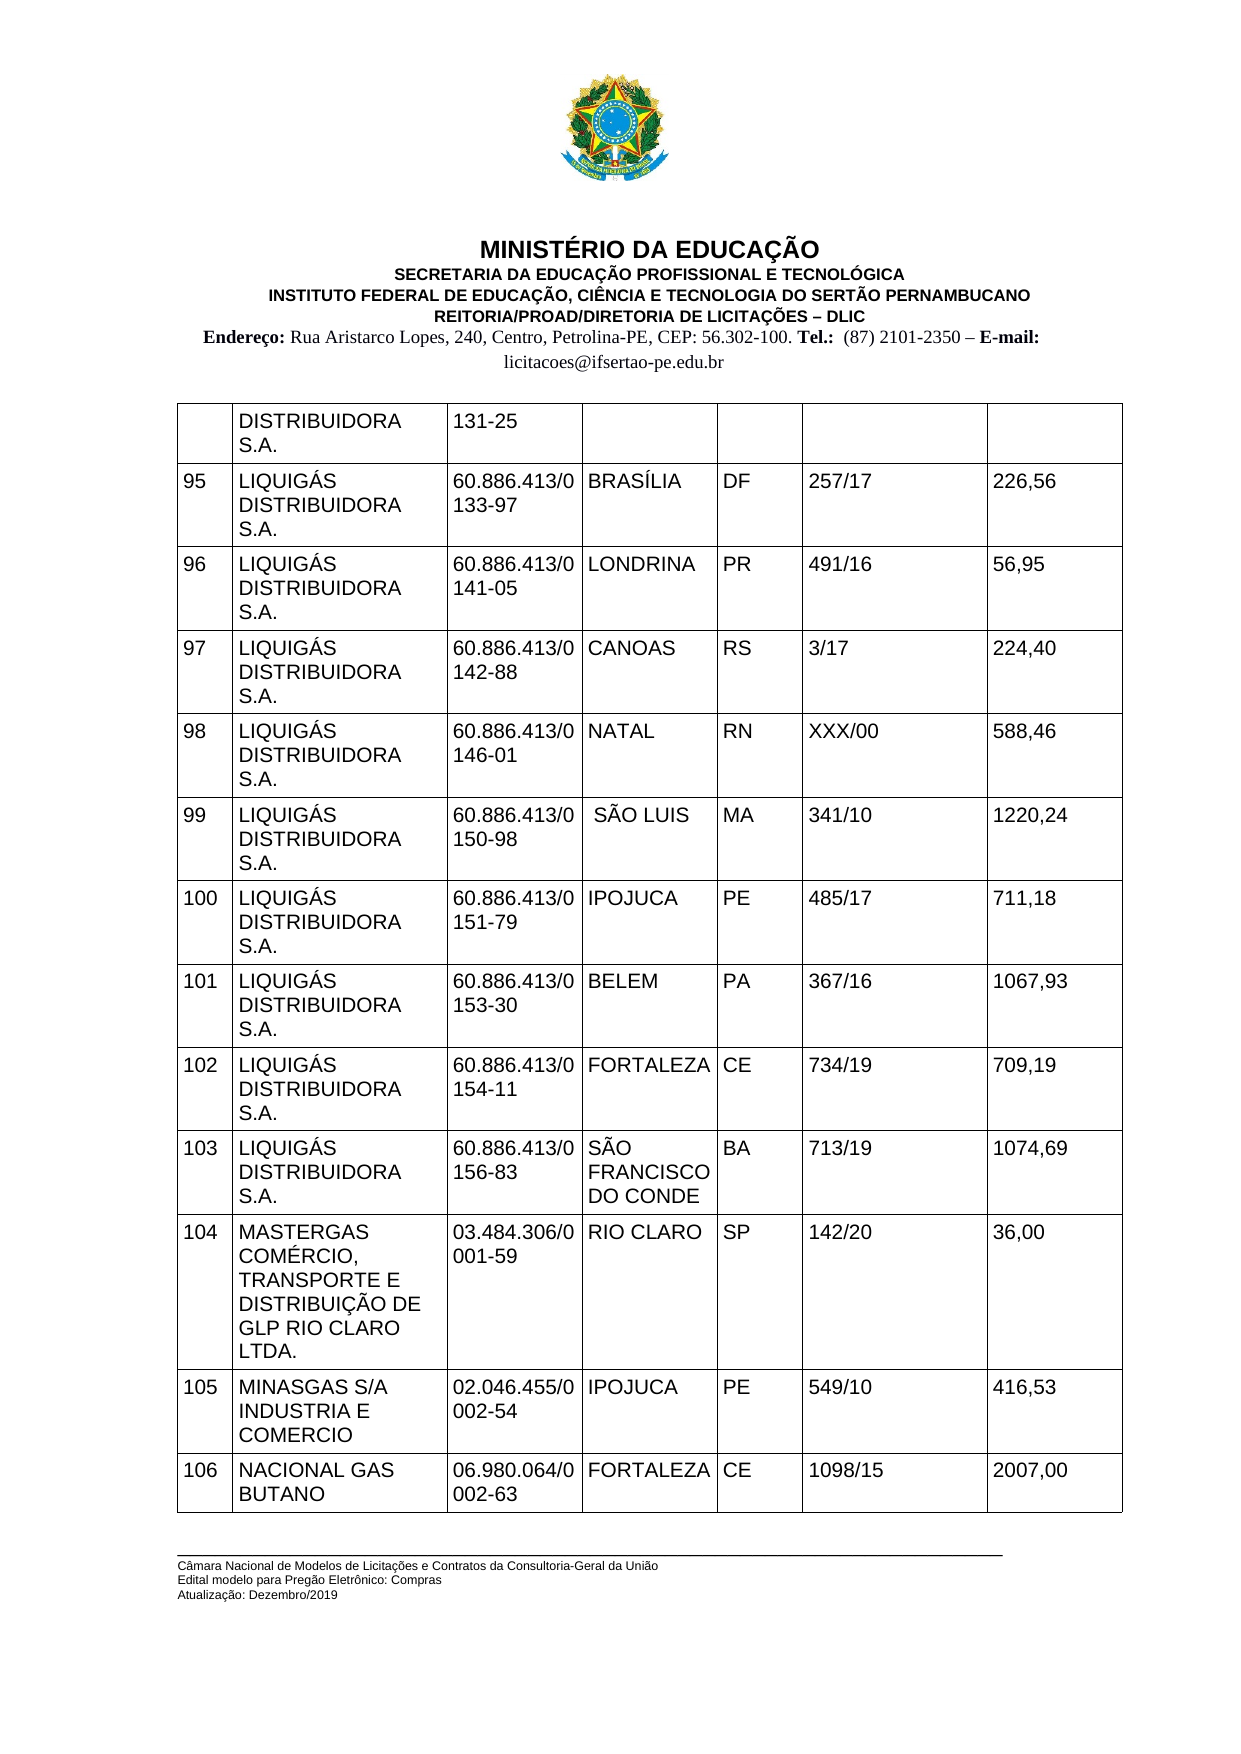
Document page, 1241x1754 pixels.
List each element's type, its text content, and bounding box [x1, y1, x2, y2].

table_cell IPOJUCA [583, 1370, 717, 1452]
table_cell RIO CLARO [583, 1215, 717, 1369]
table_cell 56,95 [988, 547, 1122, 630]
table_cell 257/17 [803, 464, 987, 546]
table_cell LIQUIGÁS DISTRIBUIDORA S.A. [233, 965, 447, 1047]
table_cell MINASGAS S/A INDUSTRIA E COMERCIO [233, 1370, 447, 1452]
table_cell 226,56 [988, 464, 1122, 546]
table_cell 549/10 [803, 1370, 987, 1452]
table_cell 60.886.413/0156-83 [448, 1131, 582, 1214]
table_cell LIQUIGÁS DISTRIBUIDORA S.A. [233, 547, 447, 630]
table_cell SÃO LUIS [583, 798, 717, 880]
table_cell LIQUIGÁS DISTRIBUIDORA S.A. [233, 1048, 447, 1130]
table_cell DF [718, 464, 802, 546]
table_cell 60.886.413/0142-88 [448, 631, 582, 713]
table_cell 709,19 [988, 1048, 1122, 1130]
table_cell RS [718, 631, 802, 713]
table_cell 97 [178, 631, 232, 713]
table_cell [178, 404, 232, 463]
table_cell LIQUIGÁS DISTRIBUIDORA S.A. [233, 714, 447, 797]
table_cell [803, 404, 987, 463]
table_cell 713/19 [803, 1131, 987, 1214]
table_cell 60.886.413/0153-30 [448, 965, 582, 1047]
table_cell CANOAS [583, 631, 717, 713]
table_cell RN [718, 714, 802, 797]
table_cell 367/16 [803, 965, 987, 1047]
table_cell LIQUIGÁS DISTRIBUIDORA S.A. [233, 464, 447, 546]
table_cell [583, 404, 717, 463]
table_cell 99 [178, 798, 232, 880]
table_cell MASTERGAS COMÉRCIO, TRANSPORTE E DISTRIBUIÇÃO DE GLP RIO CLARO LTDA. [233, 1215, 447, 1369]
table_cell CE [718, 1454, 802, 1512]
table_cell 3/17 [803, 631, 987, 713]
table_cell XXX/00 [803, 714, 987, 797]
table_cell 03.484.306/0001-59 [448, 1215, 582, 1369]
table_cell 98 [178, 714, 232, 797]
table_cell 1074,69 [988, 1131, 1122, 1214]
table_cell PA [718, 965, 802, 1047]
table_cell 588,46 [988, 714, 1122, 797]
table_cell 341/10 [803, 798, 987, 880]
table_cell NATAL [583, 714, 717, 797]
table_cell IPOJUCA [583, 881, 717, 963]
table_cell NACIONAL GAS BUTANO [233, 1454, 447, 1512]
table_cell DISTRIBUIDORA S.A. [233, 404, 447, 463]
table_cell 06.980.064/0002-63 [448, 1454, 582, 1512]
picture [560, 74, 669, 181]
table_cell SÃO FRANCISCO DO CONDE [583, 1131, 717, 1214]
table_cell 60.886.413/0146-01 [448, 714, 582, 797]
table_cell LIQUIGÁS DISTRIBUIDORA S.A. [233, 881, 447, 963]
table_cell FORTALEZA [583, 1454, 717, 1512]
table_cell 734/19 [803, 1048, 987, 1130]
table_cell BELEM [583, 965, 717, 1047]
table_cell 485/17 [803, 881, 987, 963]
table_cell 1220,24 [988, 798, 1122, 880]
table_cell LIQUIGÁS DISTRIBUIDORA S.A. [233, 631, 447, 713]
table_cell 1067,93 [988, 965, 1122, 1047]
table_cell CE [718, 1048, 802, 1130]
table_cell LIQUIGÁS DISTRIBUIDORA S.A. [233, 798, 447, 880]
table_cell 102 [178, 1048, 232, 1130]
table_cell 60.886.413/0151-79 [448, 881, 582, 963]
table_cell 105 [178, 1370, 232, 1452]
table_cell FORTALEZA [583, 1048, 717, 1130]
table_cell [988, 404, 1122, 463]
table_cell SP [718, 1215, 802, 1369]
table_cell 60.886.413/0141-05 [448, 547, 582, 630]
table_cell 106 [178, 1454, 232, 1512]
table_cell 60.886.413/0133-97 [448, 464, 582, 546]
table_cell PR [718, 547, 802, 630]
table_cell 101 [178, 965, 232, 1047]
table_cell LIQUIGÁS DISTRIBUIDORA S.A. [233, 1131, 447, 1214]
table_cell 103 [178, 1131, 232, 1214]
table_cell PE [718, 1370, 802, 1452]
table_cell 224,40 [988, 631, 1122, 713]
table_cell PE [718, 881, 802, 963]
table_cell BRASÍLIA [583, 464, 717, 546]
table_cell 142/20 [803, 1215, 987, 1369]
table_cell 131-25 [448, 404, 582, 463]
table_cell [718, 404, 802, 463]
table_cell 100 [178, 881, 232, 963]
table_cell 60.886.413/0150-98 [448, 798, 582, 880]
table_cell BA [718, 1131, 802, 1214]
table_cell 95 [178, 464, 232, 546]
table_cell 104 [178, 1215, 232, 1369]
table_cell 02.046.455/0002-54 [448, 1370, 582, 1452]
table_cell 2007,00 [988, 1454, 1122, 1512]
table_cell 96 [178, 547, 232, 630]
table_cell 711,18 [988, 881, 1122, 963]
table_cell 416,53 [988, 1370, 1122, 1452]
table_cell 60.886.413/0154-11 [448, 1048, 582, 1130]
table_cell 1098/15 [803, 1454, 987, 1512]
table_cell 491/16 [803, 547, 987, 630]
table_cell MA [718, 798, 802, 880]
table_cell LONDRINA [583, 547, 717, 630]
table_cell 36,00 [988, 1215, 1122, 1369]
